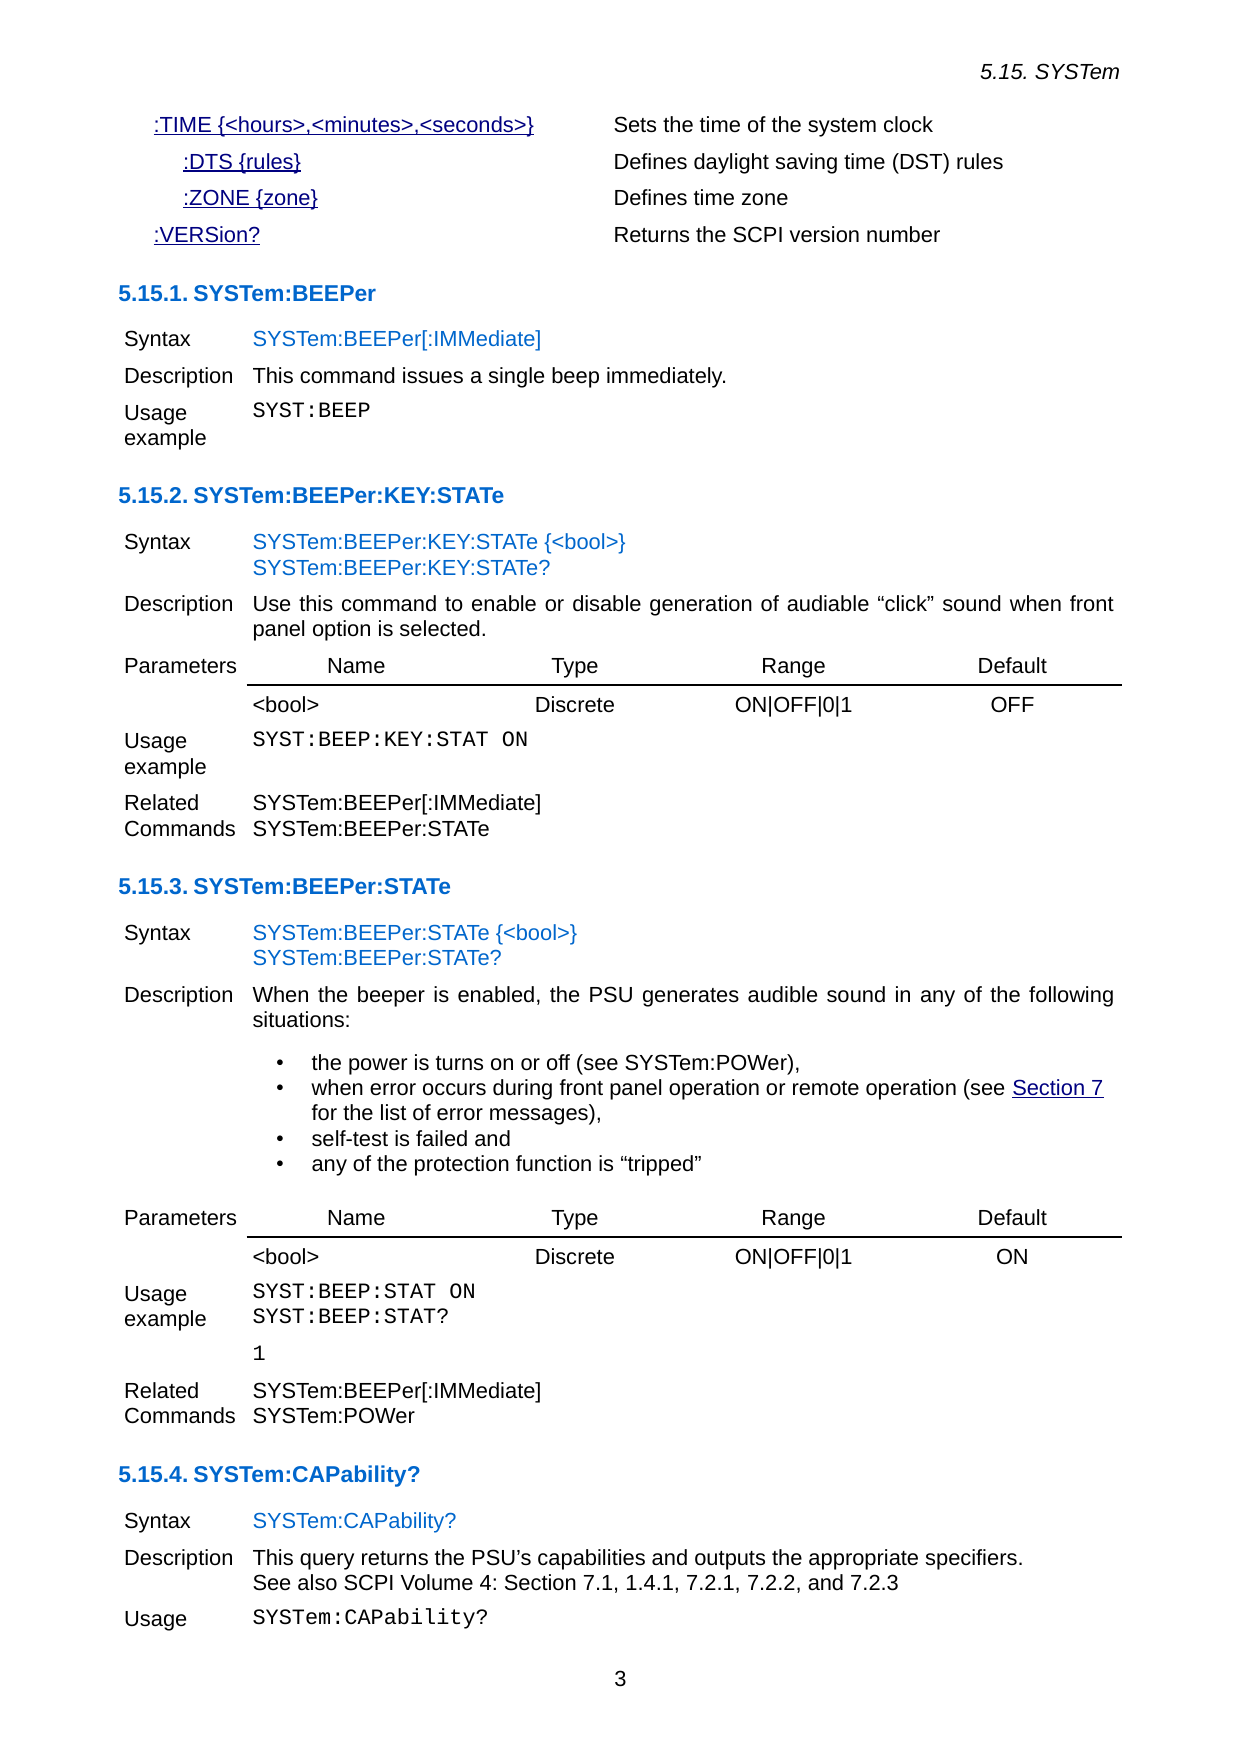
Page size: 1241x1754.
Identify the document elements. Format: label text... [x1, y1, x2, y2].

table_cell Parameters [118, 1199, 247, 1275]
table_cell This command issues a single beep immediately. [247, 357, 1122, 394]
table_cell Related Commands [118, 1373, 247, 1434]
table_cell Parameters [118, 647, 247, 723]
subtitle SYSTem:BEEPer [118, 279, 1122, 306]
table_cell <bool> [247, 686, 465, 723]
table_cell Description [118, 1539, 247, 1601]
table_cell Range [684, 1199, 903, 1236]
table_cell :ZONE {zone} [118, 180, 608, 216]
table_cell Usage example [118, 723, 247, 784]
subtitle SYSTem:CAPability? [118, 1461, 1122, 1487]
table_header Syntax [118, 1502, 247, 1539]
table_cell Use this command to enable or disable generation of audiable “click” sound when front panel option is selected. [247, 585, 1122, 647]
table_header SYSTem:BEEPer:STATe {<bool>} SYSTem:BEEPer:STATe? [247, 914, 1122, 976]
table_cell :TIME {<hours>,<minutes>,<seconds>} [118, 106, 608, 143]
table_cell Sets the time of the system clock [608, 106, 1122, 143]
table_cell Default [903, 647, 1122, 684]
table_cell Defines time zone [608, 180, 1122, 216]
table_cell SYST:BEEP [247, 394, 1122, 456]
table_cell Defines daylight saving time (DST) rules [608, 143, 1122, 179]
table_cell When the beeper is enabled, the PSU generates audible sound in any of the following situations: the power is turns on or off (see SYSTem:POWer), when error occurs during front panel operation or remote operation (see Section 7 for the list of error messages), self-test is failed and any of the protection function is “tripped” [247, 976, 1122, 1199]
table_cell SYSTem:BEEPer[:IMMediate] SYSTem:BEEPer:STATe [247, 785, 1122, 846]
table_header Syntax [118, 914, 247, 976]
table_cell Range [684, 647, 903, 684]
table_cell OFF [903, 686, 1122, 723]
table_cell Discrete [465, 686, 684, 723]
table_cell Name [247, 1199, 465, 1236]
table_cell Returns the SCPI version number [608, 216, 1122, 253]
table_cell :DTS {rules} [118, 143, 608, 179]
table_cell Description [118, 585, 247, 647]
table_header SYSTem:BEEPer[:IMMediate] [247, 321, 1122, 357]
table_cell Type [465, 1199, 684, 1236]
table_cell <bool> [247, 1238, 465, 1275]
table_cell ON|OFF|0|1 [684, 686, 903, 723]
table_cell ON [903, 1238, 1122, 1275]
table_cell SYST:BEEP:STAT ON SYST:BEEP:STAT? 1 [247, 1275, 1122, 1372]
table_cell Usage example [118, 394, 247, 456]
table_header Syntax [118, 321, 247, 357]
table_cell Default [903, 1199, 1122, 1236]
table_cell Usage [118, 1601, 247, 1637]
table_cell ON|OFF|0|1 [684, 1238, 903, 1275]
table_header SYSTem:CAPability? [247, 1502, 1122, 1539]
table_cell Name [247, 647, 465, 684]
table_cell SYSTem:BEEPer[:IMMediate] SYSTem:POWer [247, 1373, 1122, 1434]
table_cell Usage example [118, 1275, 247, 1372]
table_cell This query returns the PSU’s capabilities and outputs the appropriate specifiers. See also SCPI Volume 4: Section 7.1, 1.4.1, 7.2.1, 7.2.2, and 7.2.3 [247, 1539, 1122, 1601]
table_cell Description [118, 976, 247, 1199]
subtitle SYSTem:BEEPer:STATe [118, 873, 1122, 899]
table_cell SYSTem:CAPability? [247, 1601, 1122, 1637]
table_cell SYST:BEEP:KEY:STAT ON [247, 723, 1122, 784]
table_cell :VERSion? [118, 216, 608, 253]
subtitle SYSTem:BEEPer:KEY:STATe [118, 482, 1122, 509]
table_header Syntax [118, 524, 247, 585]
table_header SYSTem:BEEPer:KEY:STATe {<bool>} SYSTem:BEEPer:KEY:STATe? [247, 524, 1122, 585]
table_cell Description [118, 357, 247, 394]
table_cell Type [465, 647, 684, 684]
table_cell Related Commands [118, 785, 247, 846]
table_cell Discrete [465, 1238, 684, 1275]
